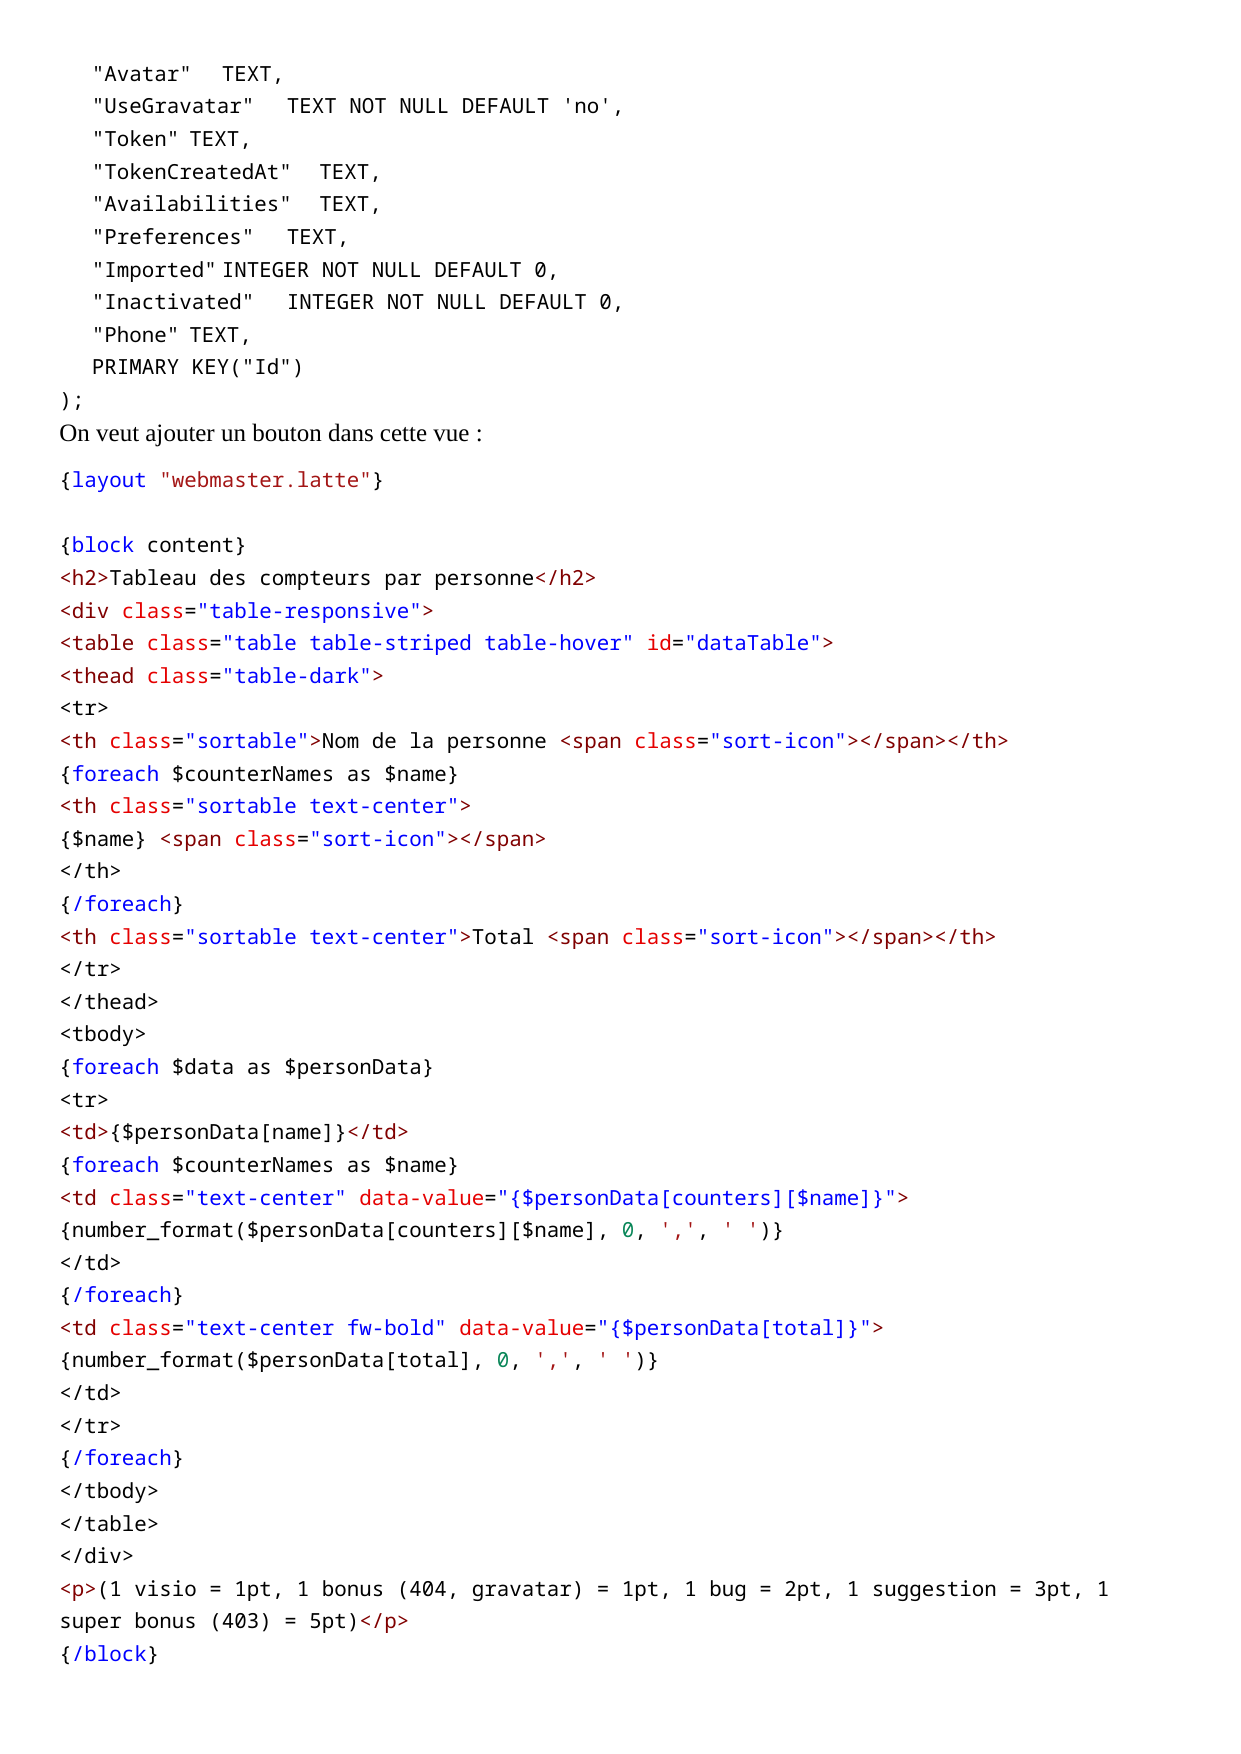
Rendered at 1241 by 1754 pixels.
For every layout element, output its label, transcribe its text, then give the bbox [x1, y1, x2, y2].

text PRIMARY KEY("Id") [59, 352, 1181, 381]
text "Token" TEXT, [59, 124, 1181, 153]
text {/foreach} [59, 1443, 1181, 1472]
text </table> [59, 1509, 1181, 1537]
text <td class="text-center" data-value="{$personData[counters][$name]}"> [59, 1183, 1181, 1211]
text <td>{$personData[name]}</td> [59, 1117, 1181, 1146]
text <thead class="table-dark"> [59, 661, 1181, 689]
text {number_format($personData[counters][$name], 0, ',', ' ')} [59, 1215, 1181, 1244]
text </th> [59, 857, 1181, 885]
text <h2>Tableau des compteurs par personne</h2> [59, 563, 1181, 592]
text </div> [59, 1541, 1181, 1570]
text <tbody> [59, 1019, 1181, 1048]
text <tr> [59, 1085, 1181, 1113]
text ); [59, 385, 1181, 413]
text </tbody> [59, 1476, 1181, 1504]
text </td> [59, 1378, 1181, 1407]
text "Preferences" TEXT, [59, 222, 1181, 251]
text {/foreach} [59, 889, 1181, 918]
text {layout "webmaster.latte"} [59, 465, 1181, 494]
text <th class="sortable text-center"> [59, 791, 1181, 820]
text <tr> [59, 693, 1181, 722]
text <p>(1 visio = 1pt, 1 bonus (404, gravatar) = 1pt, 1 bug = 2pt, 1 suggestion = 3pt, 1 super bonus (403) = 5pt)</p> [59, 1574, 1181, 1635]
text "Phone" TEXT, [59, 320, 1181, 348]
text </tr> [59, 954, 1181, 983]
text <td class="text-center fw-bold" data-value="{$personData[total]}"> [59, 1313, 1181, 1341]
text "Inactivated" INTEGER NOT NULL DEFAULT 0, [59, 287, 1181, 316]
text "Avatar" TEXT, [59, 59, 1181, 87]
text {/foreach} [59, 1280, 1181, 1309]
text {foreach $counterNames as $name} [59, 759, 1181, 787]
text "UseGravatar" TEXT NOT NULL DEFAULT 'no', [59, 92, 1181, 120]
text {number_format($personData[total], 0, ',', ' ')} [59, 1346, 1181, 1374]
text {$name} <span class="sort-icon"></span> [59, 824, 1181, 852]
text "Imported" INTEGER NOT NULL DEFAULT 0, [59, 255, 1181, 283]
text </td> [59, 1248, 1181, 1276]
text "TokenCreatedAt" TEXT, [59, 157, 1181, 185]
text {/block} [59, 1639, 1181, 1667]
text </tr> [59, 1411, 1181, 1439]
text <th class="sortable text-center">Total <span class="sort-icon"></span></th> [59, 922, 1181, 950]
text </thead> [59, 987, 1181, 1015]
text On veut ajouter un bouton dans cette vue : [59, 418, 1181, 446]
text {foreach $data as $personData} [59, 1052, 1181, 1081]
text <th class="sortable">Nom de la personne <span class="sort-icon"></span></th> [59, 726, 1181, 754]
text <div class="table-responsive"> [59, 596, 1181, 624]
text {foreach $counterNames as $name} [59, 1150, 1181, 1178]
text "Availabilities" TEXT, [59, 189, 1181, 218]
text <table class="table table-striped table-hover" id="dataTable"> [59, 628, 1181, 657]
text {block content} [59, 531, 1181, 559]
